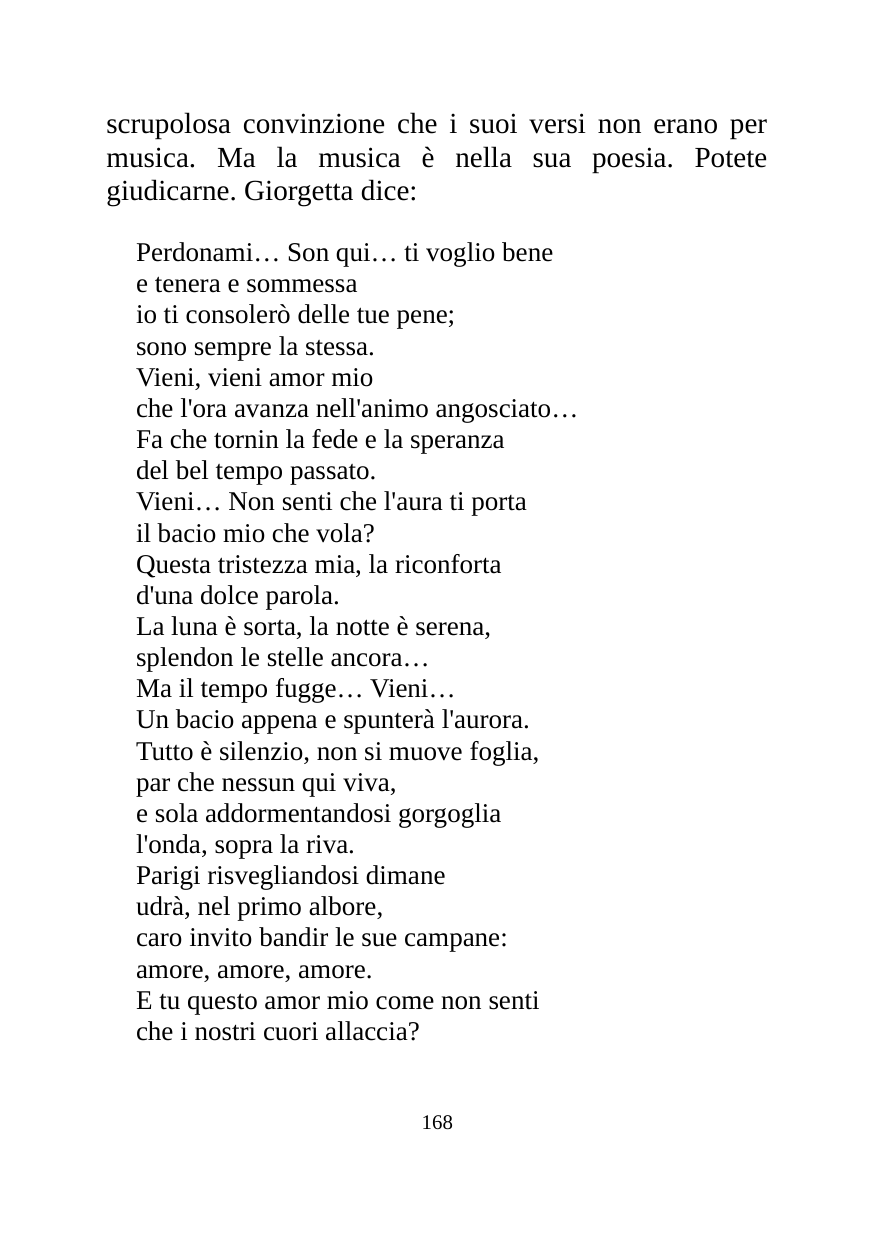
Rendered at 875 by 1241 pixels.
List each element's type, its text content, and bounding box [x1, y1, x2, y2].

text Perdonami… Son qui… ti voglio bene e tenera e sommessa io ti consolerò delle tue pene; sono sempre la stessa. Vieni, vieni amor mio che l'ora avanza nell'animo angosciato… Fa che tornin la fede e la speranza del bel tempo passato. Vieni… Non senti che l'aura ti porta il bacio mio che vola? Questa tristezza mia, la riconforta d'una dolce parola. La luna è sorta, la notte è serena, splendon le stelle ancora… Ma il tempo fugge… Vieni… Un bacio appena e spunterà l'aurora. Tutto è silenzio, non si muove foglia, par che nessun qui viva, e sola addormentandosi gorgoglia l'onda, sopra la riva. Parigi risvegliandosi dimane udrà, nel primo albore, caro invito bandir le sue campane: amore, amore, amore. E tu questo amor mio come non senti che i nostri cuori allaccia? [136, 236, 738, 1046]
text scrupolosa convinzione che i suoi versi non erano per musica. Ma la musica è nella sua poesia. Potete giudicarne. Giorgetta dice: [106, 106, 768, 207]
